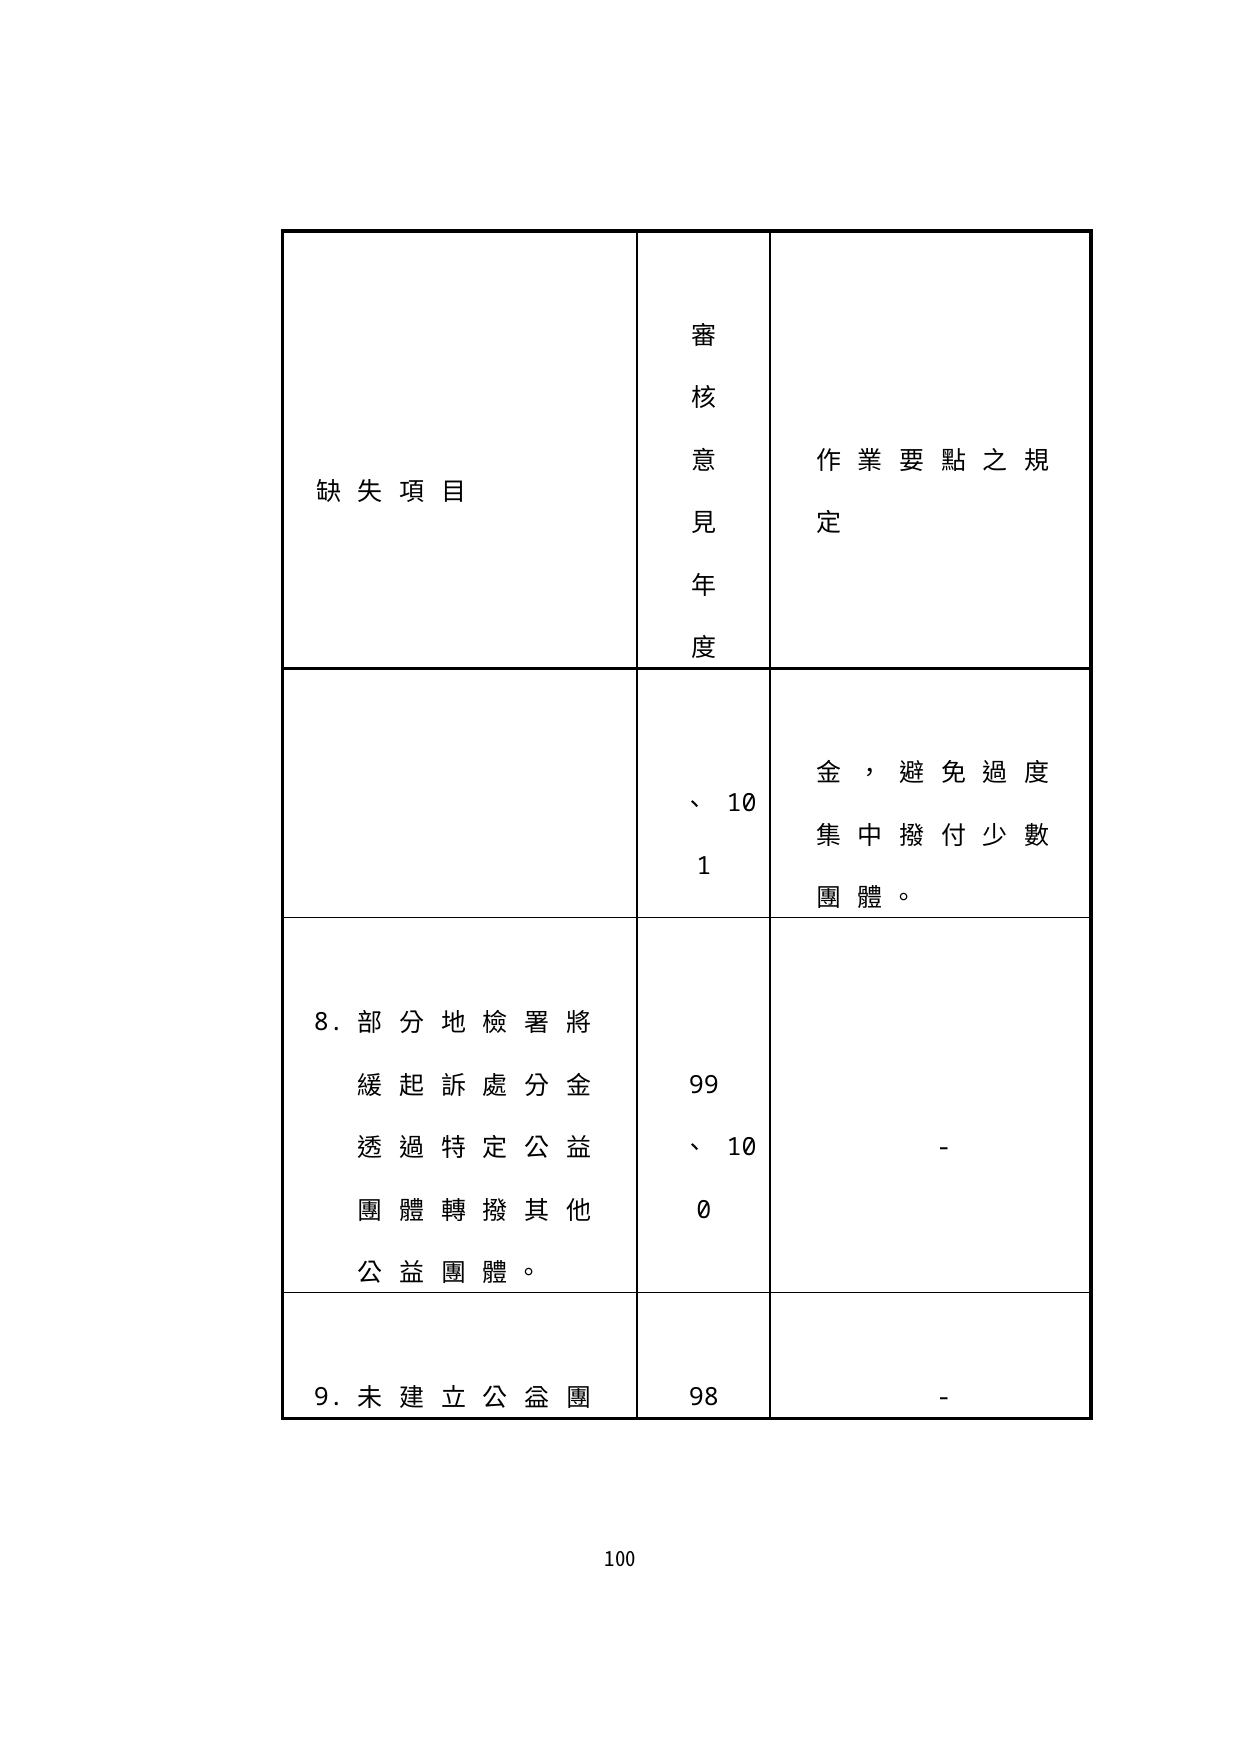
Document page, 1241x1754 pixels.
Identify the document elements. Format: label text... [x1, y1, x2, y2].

table_cell 98 [638, 1293, 769, 1417]
table_cell 、101 [638, 670, 769, 917]
table_header 缺失項目 [284, 233, 636, 667]
table_cell 金，避免過度集中撥付少數團體。 [771, 670, 1089, 917]
table_cell 9.未建立公益團 [284, 1293, 636, 1417]
table_cell [284, 670, 636, 917]
table_cell - [771, 918, 1089, 1292]
table_cell - [771, 1293, 1089, 1417]
table_cell 8.部分地檢署將緩起訴處分金透過特定公益團體轉撥其他公益團體。 [284, 918, 636, 1292]
table_header 作業要點之規定 [771, 233, 1089, 667]
table_cell 99、100 [638, 918, 769, 1292]
table_header 審核意見年度 [638, 233, 769, 667]
